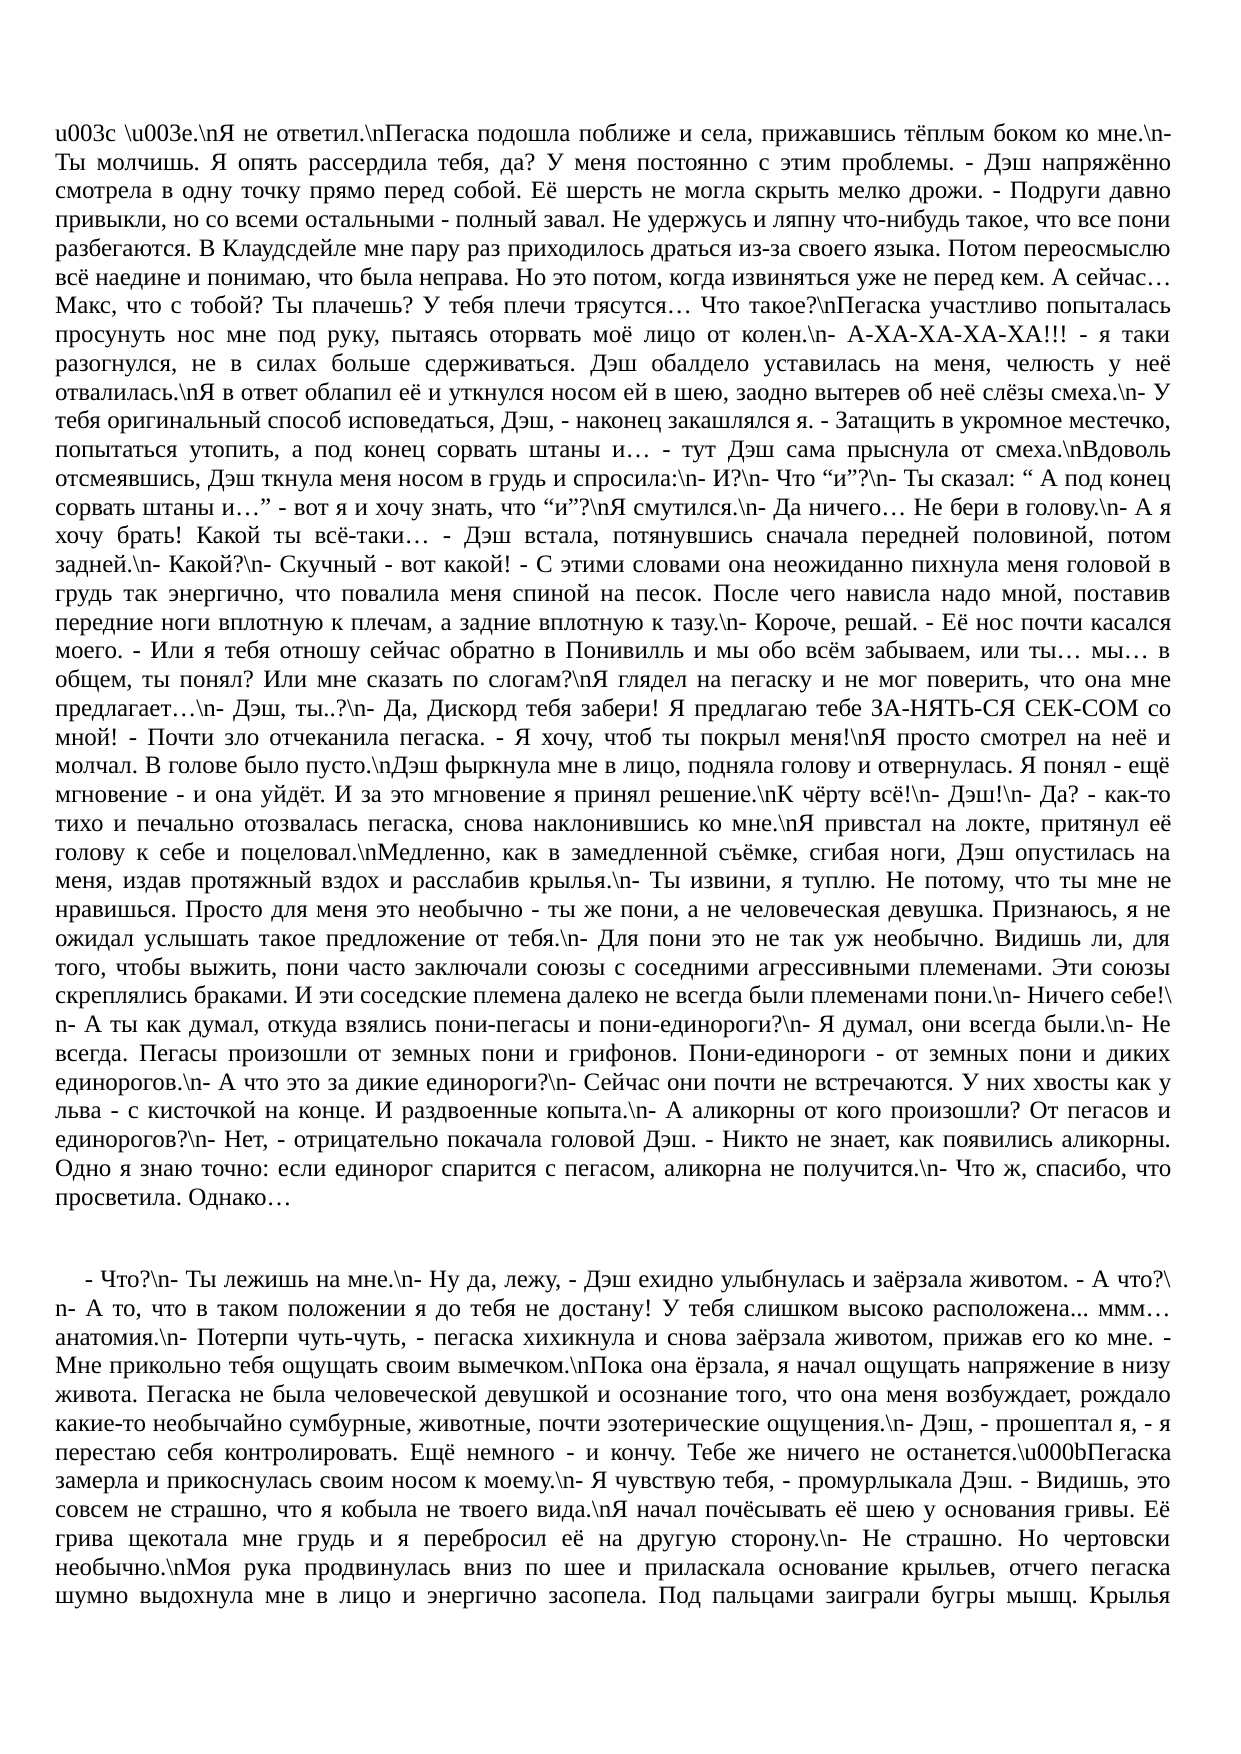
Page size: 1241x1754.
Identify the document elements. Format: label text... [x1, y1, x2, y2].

text - Что?\n- Ты лежишь на мне.\n- Ну да, лежу, - Дэш ехидно улыбнулась и заёрзала животом. - А что?\n- А то, что в таком положении я до тебя не достану! У тебя слишком высоко расположена... ммм… анатомия.\n- Потерпи чуть-чуть, - пегаска хихикнула и снова заёрзала животом, прижав его ко мне. - Мне прикольно тебя ощущать своим вымечком.\nПока она ёрзала, я начал ощущать напряжение в низу живота. Пегаска не была человеческой девушкой и осознание того, что она меня возбуждает, рождало какие-то необычайно сумбурные, животные, почти эзотерические ощущения.\n- Дэш, - прошептал я, - я перестаю себя контролировать. Ещё немного - и кончу. Тебе же ничего не останется.\u000bПегаска замерла и прикоснулась своим носом к моему.\n- Я чувствую тебя, - промурлыкала Дэш. - Видишь, это совсем не страшно, что я кобыла не твоего вида.\nЯ начал почёсывать её шею у основания гривы. Её грива щекотала мне грудь и я перебросил её на другую сторону.\n- Не страшно. Но чертовски необычно.\nМоя рука продвинулась вниз по шее и приласкала основание крыльев, отчего пегаска шумно выдохнула мне в лицо и энергично засопела. Под пальцами заиграли бугры мышц. Крылья [55, 1264, 1172, 1609]
text u003c \u003e.\nЯ не ответил.\nПегаска подошла поближе и села, прижавшись тёплым боком ко мне.\n- Ты молчишь. Я опять рассердила тебя, да? У меня постоянно с этим проблемы. - Дэш напряжённо смотрела в одну точку прямо перед собой. Её шерсть не могла скрыть мелко дрожи. - Подруги давно привыкли, но со всеми остальными - полный завал. Не удержусь и ляпну что-нибудь такое, что все пони разбегаются. В Клаудсдейле мне пару раз приходилось драться из-за своего языка. Потом переосмыслю всё наедине и понимаю, что была неправа. Но это потом, когда извиняться уже не перед кем. А сейчас… Макс, что с тобой? Ты плачешь? У тебя плечи трясутся… Что такое?\nПегаска участливо попыталась просунуть нос мне под руку, пытаясь оторвать моё лицо от колен.\n- А-ХА-ХА-ХА-ХА!!! - я таки разогнулся, не в силах больше сдерживаться. Дэш обалдело уставилась на меня, челюсть у неё отвалилась.\nЯ в ответ облапил её и уткнулся носом ей в шею, заодно вытерев об неё слёзы смеха.\n- У тебя оригинальный способ исповедаться, Дэш, - наконец закашлялся я. - Затащить в укромное местечко, попытаться утопить, а под конец сорвать штаны и… - тут Дэш сама прыснула от смеха.\nВдоволь отсмеявшись, Дэш ткнула меня носом в грудь и спросила:\n- И?\n- Что “и”?\n- Ты сказал: “ А под конец сорвать штаны и…” - вот я и хочу знать, что “и”?\nЯ смутился.\n- Да ничего… Не бери в голову.\n- А я хочу брать! Какой ты всё-таки… - Дэш встала, потянувшись сначала передней половиной, потом задней.\n- Какой?\n- Скучный - вот какой! - С этими словами она неожиданно пихнула меня головой в грудь так энергично, что повалила меня спиной на песок. После чего нависла надо мной, поставив передние ноги вплотную к плечам, а задние вплотную к тазу.\n- Короче, решай. - Её нос почти касался моего. - Или я тебя отношу сейчас обратно в Понивилль и мы обо всём забываем, или ты… мы… в общем, ты понял? Или мне сказать по слогам?\nЯ глядел на пегаску и не мог поверить, что она мне предлагает…\n- Дэш, ты..?\n- Да, Дискорд тебя забери! Я предлагаю тебе ЗА-НЯТЬ-СЯ СЕК-СОМ со мной! - Почти зло отчеканила пегаска. - Я хочу, чтоб ты покрыл меня!\nЯ просто смотрел на неё и молчал. В голове было пусто.\nДэш фыркнула мне в лицо, подняла голову и отвернулась. Я понял - ещё мгновение - и она уйдёт. И за это мгновение я принял решение.\nК чёрту всё!\n- Дэш!\n- Да? - как-то тихо и печально отозвалась пегаска, снова наклонившись ко мне.\nЯ привстал на локте, притянул её голову к себе и поцеловал.\nМедленно, как в замедленной съёмке, сгибая ноги, Дэш опустилась на меня, издав протяжный вздох и расслабив крылья.\n- Ты извини, я туплю. Не потому, что ты мне не нравишься. Просто для меня это необычно - ты же пони, а не человеческая девушка. Признаюсь, я не ожидал услышать такое предложение от тебя.\n- Для пони это не так уж необычно. Видишь ли, для того, чтобы выжить, пони часто заключали союзы с соседними агрессивными племенами. Эти союзы скреплялись браками. И эти соседские племена далеко не всегда были племенами пони.\n- Ничего себе!\n- А ты как думал, откуда взялись пони-пегасы и пони-единороги?\n- Я думал, они всегда были.\n- Не всегда. Пегасы произошли от земных пони и грифонов. Пони-единороги - от земных пони и диких единорогов.\n- А что это за дикие единороги?\n- Сейчас они почти не встречаются. У них хвосты как у льва - с кисточкой на конце. И раздвоенные копыта.\n- А аликорны от кого произошли? От пегасов и единорогов?\n- Нет, - отрицательно покачала головой Дэш. - Никто не знает, как появились аликорны. Одно я знаю точно: если единорог спарится с пегасом, аликорна не получится.\n- Что ж, спасибо, что просветила. Однако… [55, 118, 1172, 1211]
